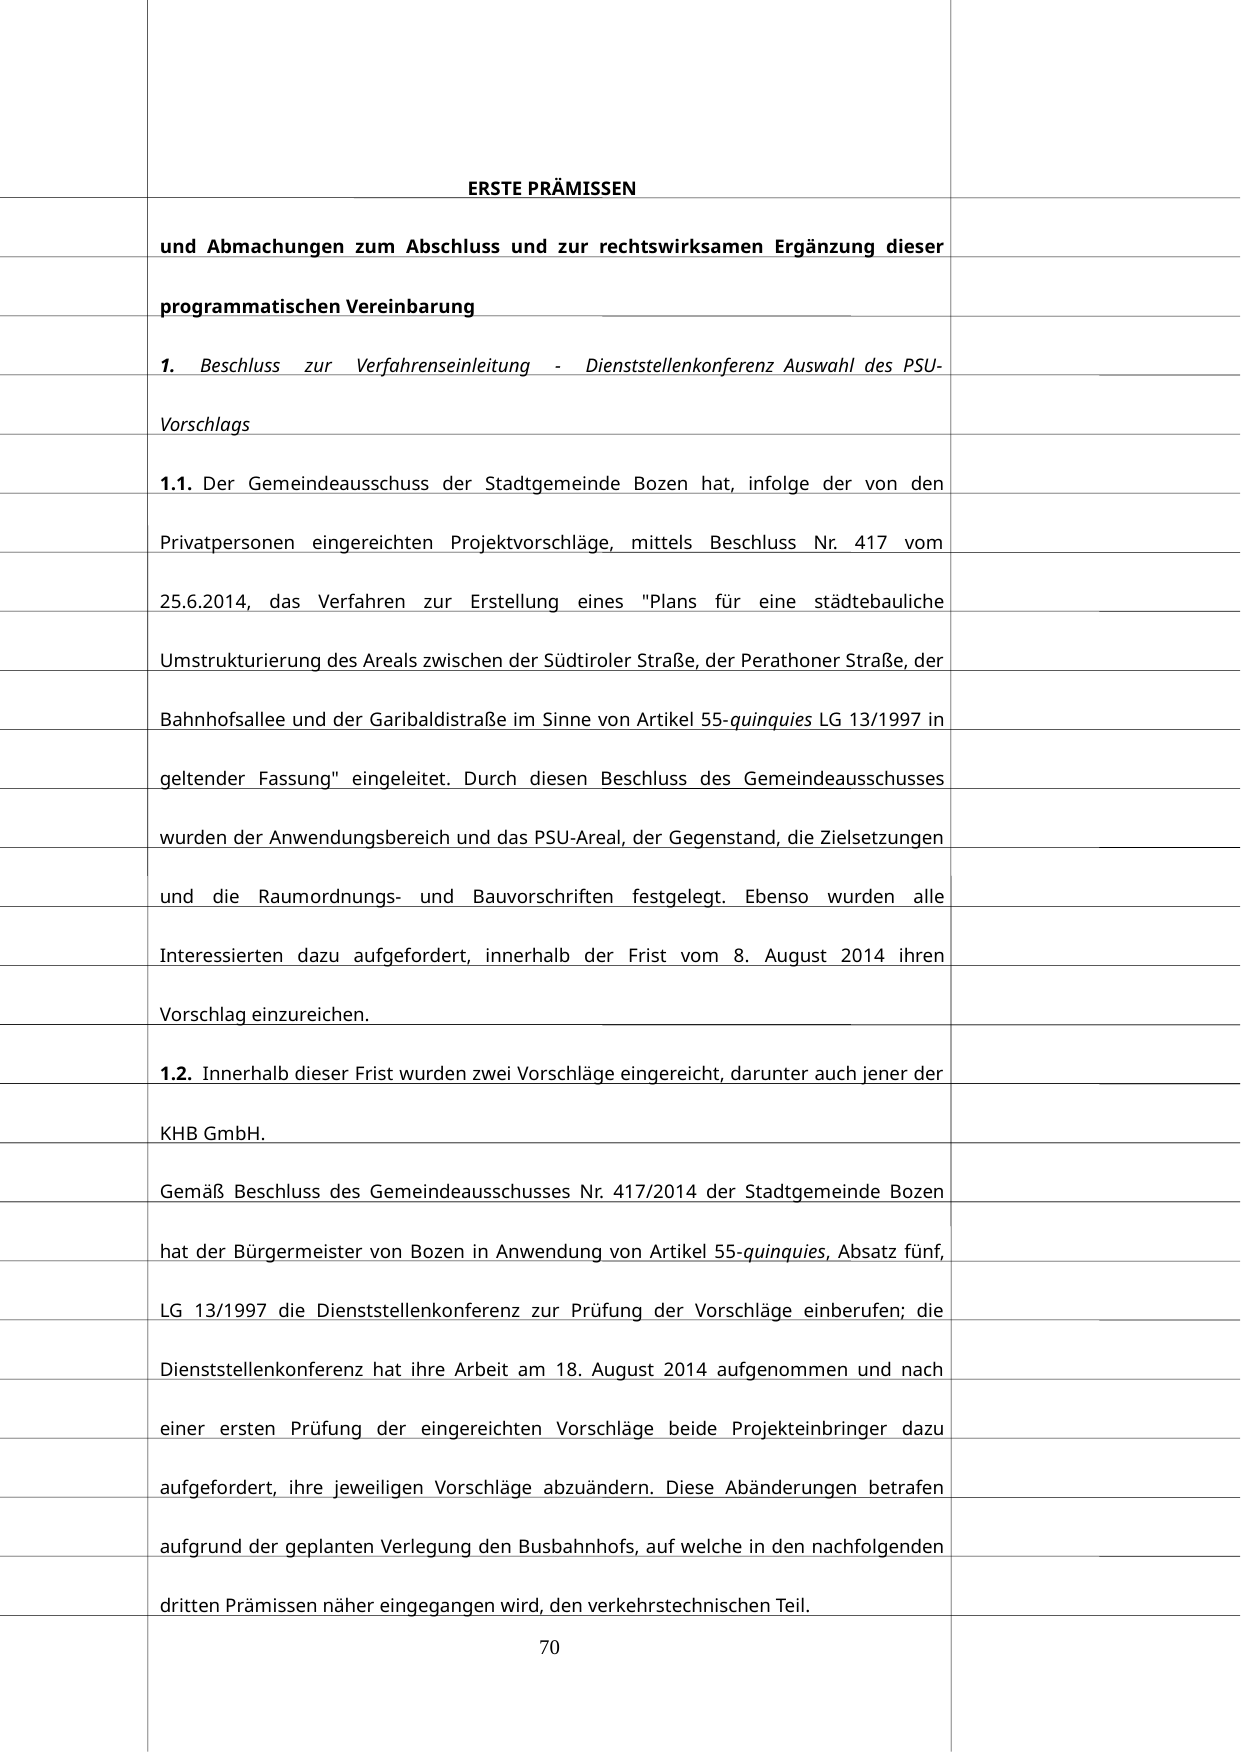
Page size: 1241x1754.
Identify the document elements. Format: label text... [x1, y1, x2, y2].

text aufgrund der geplanten Verlegung den Busbahnhofs, auf welche in den nachfolgenden [159, 1498, 945, 1555]
text aufgefordert, ihre jeweiligen Vorschläge abzuändern. Diese Abänderungen betrafen [159, 1439, 945, 1497]
text Umstrukturierung des Areals zwischen der Südtiroler Straße, der Perathoner Straße, der [159, 612, 945, 670]
text KHB GmbH. [159, 1084, 945, 1142]
text geltender Fassung" eingeleitet. Durch diesen Beschluss des Gemeindeausschusses [159, 730, 945, 788]
text Privatpersonen eingereichten Projektvorschläge, mittels Beschluss Nr. 417 vom [159, 494, 945, 552]
text 25.6.2014, das Verfahren zur Erstellung eines "Plans für eine städtebauliche [159, 553, 945, 610]
text Interessierten dazu aufgefordert, innerhalb der Frist vom 8. August 2014 ihren [159, 907, 945, 965]
text dritten Prämissen näher eingegangen wird, den verkehrstechnischen Teil. [159, 1557, 945, 1615]
text [159, 435, 945, 443]
text 1.2. Innerhalb dieser Frist wurden zwei Vorschläge eingereicht, darunter auch jener der [159, 1034, 945, 1083]
text LG 13/1997 die Dienststellenkonferenz zur Prüfung der Vorschläge einberufen; die [159, 1262, 945, 1319]
text Bahnhofsallee und der Garibaldistraße im Sinne von Artikel 55-quinquies LG 13/1997 in [159, 671, 945, 729]
text Gemäß Beschluss des Gemeindeausschusses Nr. 417/2014 der Stadtgemeinde Bozen [159, 1152, 945, 1201]
text Vorschlag einzureichen. [159, 966, 945, 1024]
text hat der Bürgermeister von Bozen in Anwendung von Artikel 55-quinquies, Absatz fünf, [159, 1203, 945, 1260]
text einer ersten Prüfung der eingereichten Vorschläge beide Projekteinbringer dazu [159, 1380, 945, 1437]
text und Abmachungen zum Abschluss und zur rechtswirksamen Ergänzung dieser [159, 207, 945, 256]
text wurden der Anwendungsbereich und das PSU-Areal, der Gegenstand, die Zielsetzungen [159, 789, 945, 847]
text 1.1. Der Gemeindeausschuss der Stadtgemeinde Bozen hat, infolge der von den [159, 443, 945, 492]
text Vorschlags [159, 376, 945, 433]
text und die Raumordnungs- und Bauvorschriften festgelegt. Ebenso wurden alle [159, 848, 945, 906]
text Dienststellenkonferenz hat ihre Arbeit am 18. August 2014 aufgenommen und nach [159, 1321, 945, 1378]
text [159, 317, 945, 325]
text [159, 1144, 945, 1152]
text 1. Beschluss zur Verfahrenseinleitung - Dienststellenkonferenz Auswahl des PSU- [159, 325, 945, 374]
text [159, 198, 945, 207]
text ERSTE PRÄMISSEN [159, 148, 945, 197]
text programmatischen Vereinbarung [159, 258, 945, 315]
